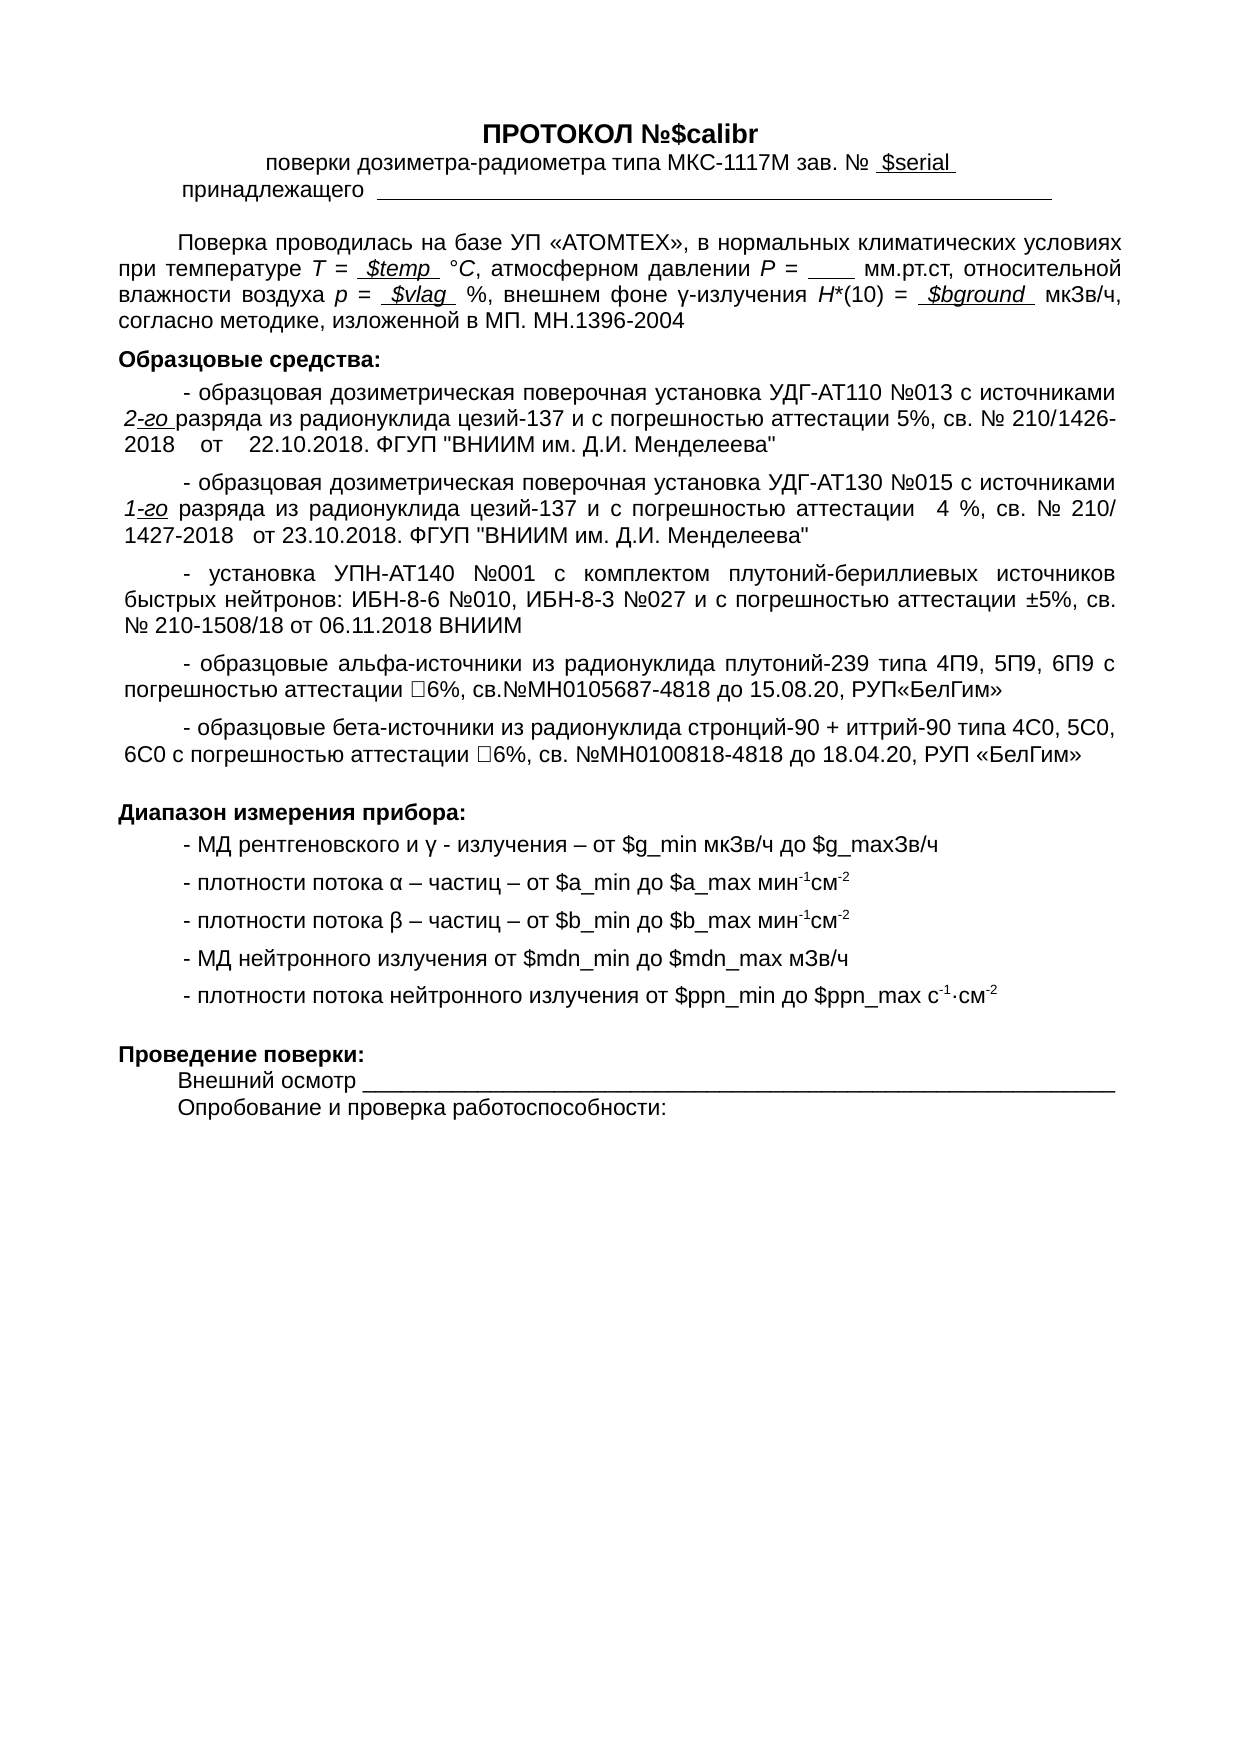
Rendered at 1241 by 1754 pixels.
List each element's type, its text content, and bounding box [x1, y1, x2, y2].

table_header - образцовые бета-источники из радионуклида стронций-90 + иттрий-90 типа 4С0, 5С0, 6С0 с погрешностью аттестации 6%, св. №МН0100818-4818 до 18.04.20, РУП «БелГим» [118, 709, 1122, 773]
text Проведение поверки: [118, 1041, 1122, 1067]
text Образцовые средства: [118, 346, 1122, 373]
text Диапазон измерения прибора: [118, 799, 1149, 825]
table_header - образцовая дозиметрическая поверочная установка УДГ-АТ110 №013 с источниками 2-го разряда из радионуклида цезий-137 и с погрешностью аттестации 5%, св. № 210/1426-2018 от 22.10.2018. ФГУП "ВНИИМ им. Д.И. Менделеева" [118, 373, 1122, 463]
text Поверка проводилась на базе УП «АТОМТЕХ», в нормальных климатических условиях при температуре Т = $temp °С, атмосферном давлении Р = мм.рт.ст, относительной влажности воздуха р = $vlag %, внешнем фоне γ-излучения H*(10) = $bground мкЗв/ч, согласно методике, изложенной в МП. МН.1396-2004 [118, 228, 1122, 334]
table_header - плотности потока α – частиц – от $a_min до $a_max мин-1см-2 [118, 863, 1122, 901]
text поверки дозиметра-радиометра типа МКС-1117М зав. № $serial . [118, 149, 1122, 176]
text ПРОТОКОЛ №$calibr [118, 118, 1122, 149]
text Опробование и проверка работоспособности: [118, 1093, 1122, 1120]
text принадлежащего . . [118, 176, 1122, 202]
table_header - МД нейтронного излучения от $mdn_min до $mdn_max мЗв/ч [118, 939, 1122, 977]
table_header - плотности потока нейтронного излучения от $ppn_min до $ppn_max с-1·см-2 [118, 977, 1122, 1014]
table_header - МД рентгеновского и γ - излучения – от $g_min мкЗв/ч до $g_maxЗв/ч [118, 825, 1122, 863]
table_header - образцовая дозиметрическая поверочная установка УДГ-АТ130 №015 с источниками 1-го разряда из радионуклида цезий-137 и с погрешностью аттестации 4 %, св. № 210/ 1427-2018 от 23.10.2018. ФГУП "ВНИИМ им. Д.И. Менделеева" [118, 463, 1122, 554]
table_header - плотности потока β – частиц – от $b_min до $b_max мин-1см-2 [118, 901, 1122, 939]
table_header - образцовые альфа-источники из радионуклида плутоний-239 типа 4П9, 5П9, 6П9 с погрешностью аттестации 6%, св.№МН0105687-4818 до 15.08.20, РУП«БелГим» [118, 644, 1122, 708]
text Внешний осмотр ___________________________________________________________ [118, 1067, 1122, 1093]
table_header - установка УПН-АТ140 №001 с комплектом плутоний-бериллиевых источников быстрых нейтронов: ИБН-8-6 №010, ИБН-8-3 №027 и с погрешностью аттестации ±5%, св. № 210-1508/18 от 06.11.2018 ВНИИМ [118, 554, 1122, 644]
